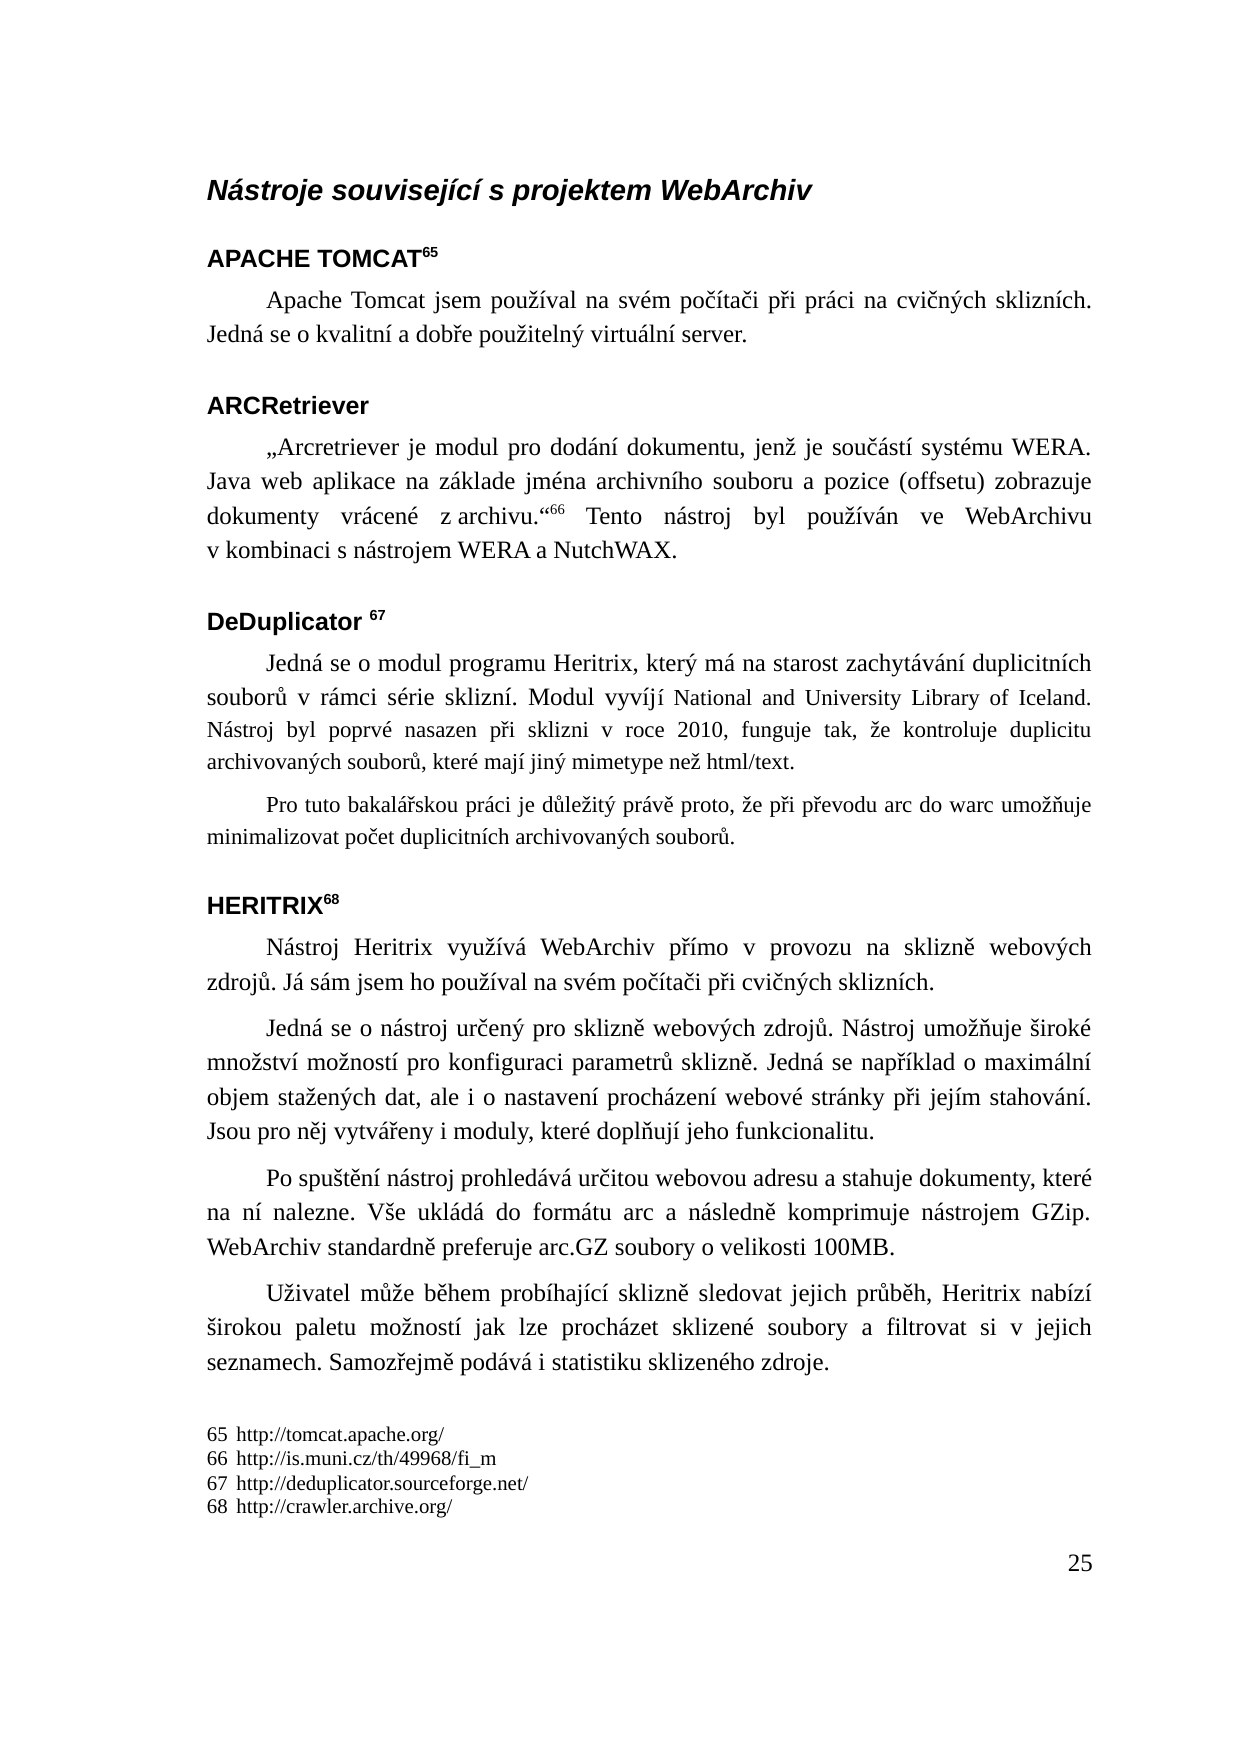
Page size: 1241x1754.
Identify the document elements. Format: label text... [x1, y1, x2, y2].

text Po spuštění nástroj prohledává určitou webovou adresu a stahuje dokumenty, které na ní nalezne. Vše ukládá do formátu arc a následně komprimuje nástrojem GZip. WebArchiv standardně preferuje arc.GZ soubory o velikosti 100MB. [207, 1163, 1093, 1260]
text http://deduplicator.sourceforge.net/ [207, 1470, 1093, 1494]
text http://is.muni.cz/th/49968/fi_m [207, 1446, 1093, 1470]
text http://tomcat.apache.org/ [207, 1422, 1093, 1446]
text Uživatel může během probíhající sklizně sledovat jejich průběh, Heritrix nabízí širokou paletu možností jak lze procházet sklizené soubory a filtrovat si v jejich seznamech. Samozřejmě podává i statistiku sklizeného zdroje. [207, 1278, 1093, 1376]
text Apache Tomcat jsem používal na svém počítači při práci na cvičných sklizních. Jedná se o kvalitní a dobře použitelný virtuální server. [207, 285, 1093, 348]
text http://crawler.archive.org/ [207, 1494, 1093, 1518]
text „Arcretriever je modul pro dodání dokumentu, jenž je součástí systému WERA. Java web aplikace na základe jména archivního souboru a pozice (offsetu) zobrazuje dokumenty vrácené z archivu.“ Tento nástroj byl používán ve WebArchivu v kombinaci s nástrojem WERA a NutchWAX. [207, 432, 1093, 564]
text Jedná se o modul programu Heritrix, který má na starost zachytávání duplicitních souborů v rámci série sklizní. Modul vyvíjí National and University Library of Iceland. Nástroj byl poprvé nasazen při sklizni v roce 2010, funguje tak, že kontroluje duplicitu archivovaných souborů, které mají jiný mimetype než html/text. [207, 648, 1093, 774]
subtitle HERITRIX [207, 891, 1093, 920]
subtitle ARCRetriever [207, 391, 1093, 419]
text Nástroj Heritrix využívá WebArchiv přímo v provozu na sklizně webových zdrojů. Já sám jsem ho používal na svém počítači při cvičných sklizních. [207, 932, 1093, 996]
text Jedná se o nástroj určený pro sklizně webových zdrojů. Nástroj umožňuje široké množství možností pro konfiguraci parametrů sklizně. Jedná se například o maximální objem stažených dat, ale i o nastavení procházení webové stránky při jejím stahování. Jsou pro něj vytvářeny i moduly, které doplňují jeho funkcionalitu. [207, 1013, 1093, 1145]
subtitle Nástroje související s projektem WebArchiv [207, 173, 1093, 206]
subtitle APACHE TOMCAT [207, 244, 1093, 272]
subtitle DeDuplicator [207, 607, 1093, 635]
text Pro tuto bakalářskou práci je důležitý právě proto, že při převodu arc do warc umožňuje minimalizovat počet duplicitních archivovaných souborů. [207, 791, 1093, 849]
